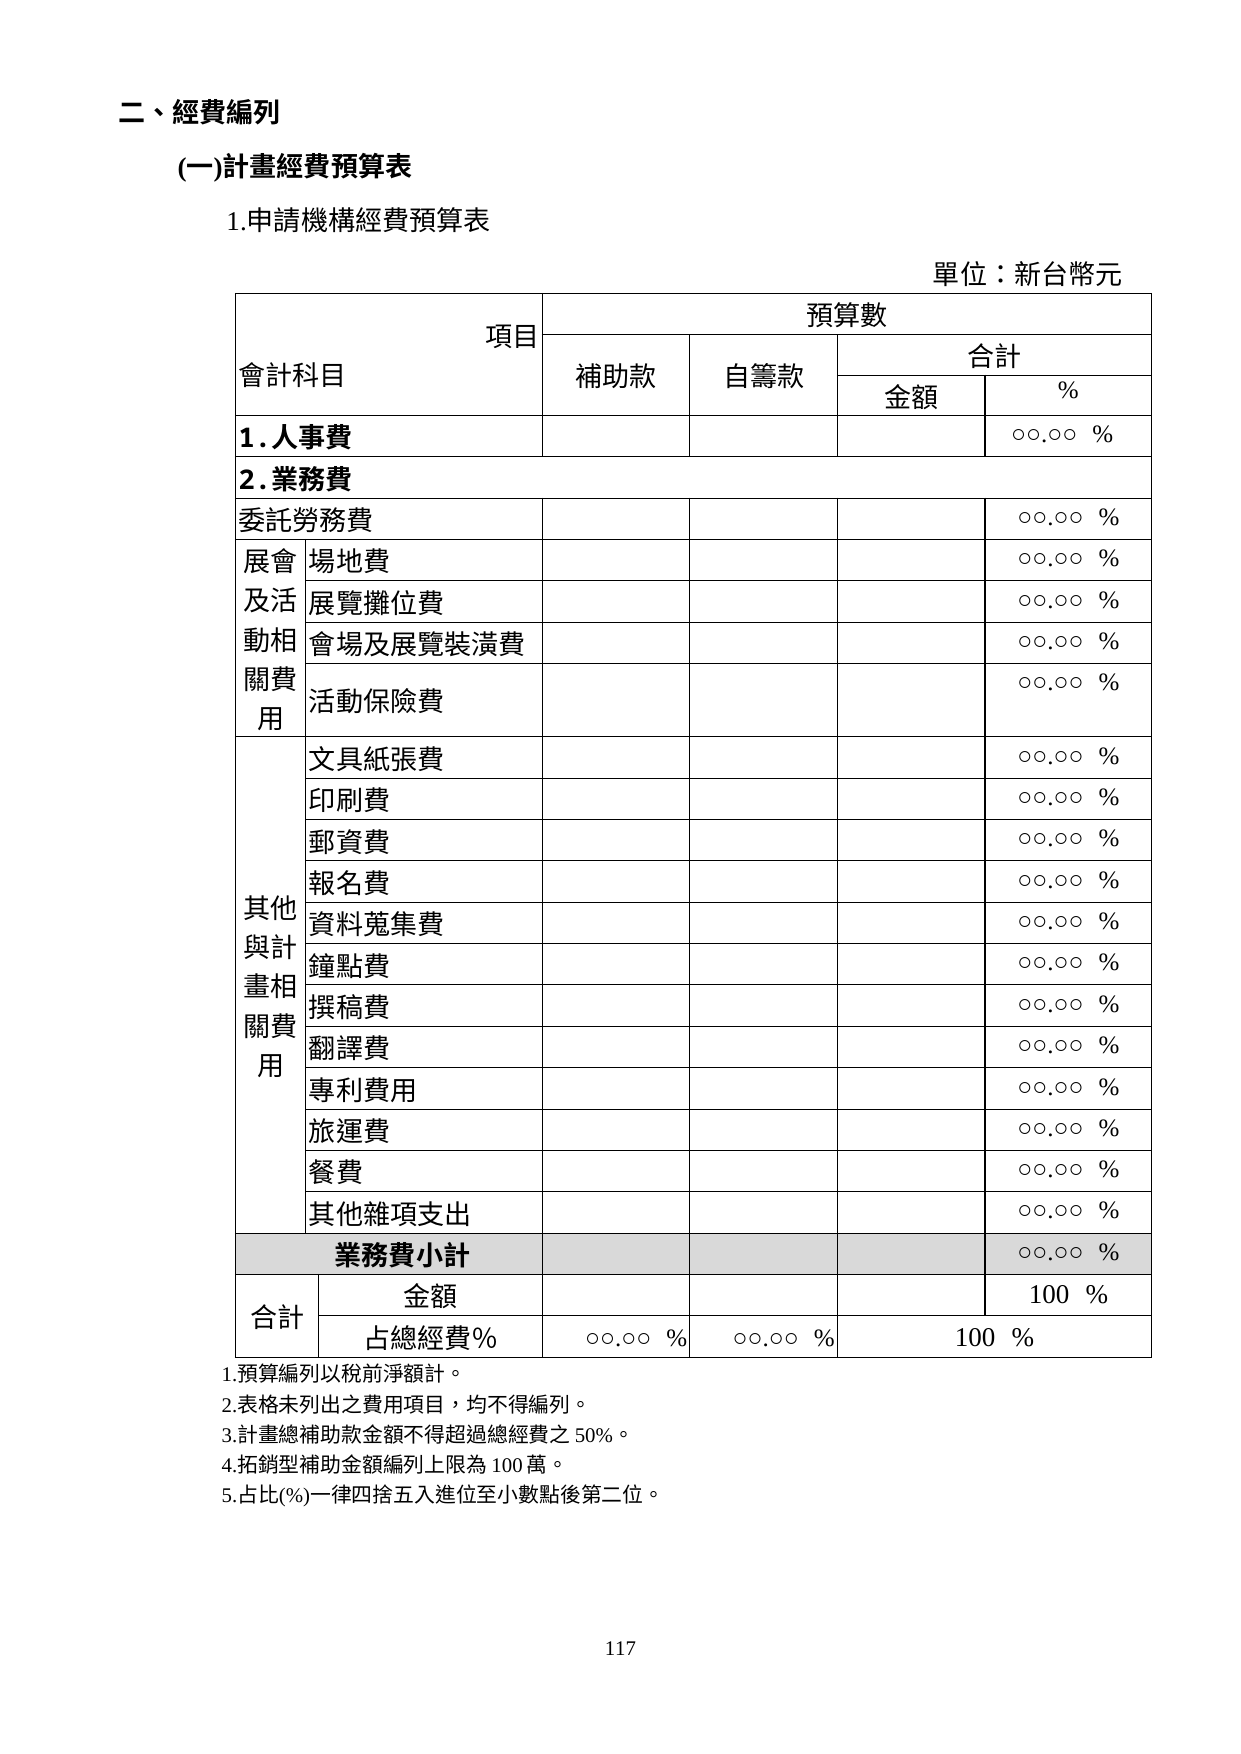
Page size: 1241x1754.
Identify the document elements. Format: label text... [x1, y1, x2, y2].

table_cell [543, 903, 689, 943]
text 單位：新台幣元 [148, 251, 1122, 293]
table_cell 占總經費％ [319, 1316, 542, 1357]
table_cell ○○.○○ % [986, 1151, 1151, 1191]
table_header 預算數 [543, 294, 1151, 334]
table_cell [690, 540, 837, 580]
table_cell [690, 861, 837, 902]
table_cell ○○.○○ % [986, 416, 1151, 456]
table_cell [690, 1192, 837, 1232]
table_cell ○○.○○ % [986, 664, 1151, 736]
table_cell [690, 1151, 837, 1191]
table_cell 郵資費 [306, 820, 542, 860]
table_cell ○○.○○ % [986, 623, 1151, 663]
text 1.申請機構經費預算表 [118, 197, 1122, 239]
table_cell [838, 861, 984, 902]
table_cell [543, 1275, 689, 1315]
table_cell [838, 581, 984, 622]
table_cell [543, 861, 689, 902]
table_cell ○○.○○ % [986, 1027, 1151, 1067]
table_cell ○○.○○ % [986, 737, 1151, 778]
table_cell [838, 1151, 984, 1191]
table_cell [543, 944, 689, 984]
table_cell [543, 1234, 689, 1274]
table_cell [543, 1068, 689, 1108]
table_cell 專利費用 [306, 1068, 542, 1108]
table_cell 委託勞務費 [236, 499, 542, 539]
table_cell 資料蒐集費 [306, 903, 542, 943]
table_cell [838, 985, 984, 1026]
table_cell 報名費 [306, 861, 542, 902]
table_cell 展會及活動相關費用 [236, 540, 305, 736]
table_cell [690, 1068, 837, 1108]
table_cell ○○.○○ % [690, 1316, 837, 1357]
table_cell [543, 623, 689, 663]
table_cell 金額 [319, 1275, 542, 1315]
subtitle 二、經費編列 [118, 89, 1122, 130]
text 1.預算編列以稅前淨額計。 [177, 1358, 1122, 1388]
table_cell [543, 820, 689, 860]
table_cell ○○.○○ % [986, 1234, 1151, 1274]
text 2.表格未列出之費用項目，均不得編列。 [177, 1388, 1122, 1418]
table_cell ○○.○○ % [986, 1192, 1151, 1232]
table_cell 翻譯費 [306, 1027, 542, 1067]
table_cell [838, 664, 984, 736]
table_cell [690, 944, 837, 984]
table_cell [543, 416, 689, 456]
table_cell [838, 1275, 984, 1315]
table_cell [838, 1027, 984, 1067]
table_cell 場地費 [306, 540, 542, 580]
table_cell 其他與計畫相關費用 [236, 737, 305, 1232]
table_cell 撰稿費 [306, 985, 542, 1026]
table_cell 展覽攤位費 [306, 581, 542, 622]
table_cell 旅運費 [306, 1110, 542, 1150]
table_cell [690, 985, 837, 1026]
subtitle (一)計畫經費預算表 [118, 143, 1122, 184]
table_cell 其他雜項支出 [306, 1192, 542, 1232]
table_cell 100 % [986, 1275, 1151, 1315]
table_cell [838, 416, 984, 456]
table_cell ○○.○○ % [543, 1316, 689, 1357]
table_cell % [986, 376, 1151, 415]
table_cell [838, 499, 984, 539]
table_cell [690, 1275, 837, 1315]
table_cell 餐費 [306, 1151, 542, 1191]
table_cell [690, 779, 837, 819]
table_cell 業務費小計 [236, 1234, 542, 1274]
table_cell [690, 903, 837, 943]
text 4.拓銷型補助金額編列上限為100萬。 [221, 1448, 1122, 1478]
table_cell [838, 1192, 984, 1232]
table_cell [690, 737, 837, 778]
table_cell [838, 779, 984, 819]
table_cell [690, 664, 837, 736]
text 5.占比(%)一律四捨五入進位至小數點後第二位。 [177, 1478, 1122, 1509]
table_cell [838, 540, 984, 580]
table_cell [690, 1027, 837, 1067]
table_cell 金額 [838, 376, 984, 415]
table_cell [690, 623, 837, 663]
table_cell ○○.○○ % [986, 1068, 1151, 1108]
table_cell ○○.○○ % [986, 1110, 1151, 1150]
table_cell [543, 1151, 689, 1191]
table_cell ○○.○○ % [986, 581, 1151, 622]
table_cell 合計 [838, 335, 1151, 374]
text 3.計畫總補助款金額不得超過總經費之50%。 [177, 1418, 1122, 1448]
table_cell [690, 499, 837, 539]
table_cell [543, 1192, 689, 1232]
table_cell [690, 1234, 837, 1274]
table_cell [543, 779, 689, 819]
table_cell ○○.○○ % [986, 861, 1151, 902]
table_cell [838, 737, 984, 778]
table_cell 1.人事費 [236, 416, 542, 456]
table_cell [838, 623, 984, 663]
table_cell 文具紙張費 [306, 737, 542, 778]
table_cell 100 % [838, 1316, 1151, 1357]
table_cell ○○.○○ % [986, 540, 1151, 580]
table_cell [838, 1234, 984, 1274]
table_cell [690, 1110, 837, 1150]
table_cell [838, 1068, 984, 1108]
table_cell ○○.○○ % [986, 985, 1151, 1026]
table_cell 合計 [236, 1275, 318, 1357]
table_cell [543, 1027, 689, 1067]
table_cell [838, 944, 984, 984]
table_cell [690, 581, 837, 622]
table_cell 自籌款 [690, 335, 837, 415]
table_cell [543, 581, 689, 622]
table_cell [543, 664, 689, 736]
table_cell [838, 1110, 984, 1150]
table_cell 補助款 [543, 335, 689, 415]
table_cell 2.業務費 [236, 457, 1151, 497]
table_cell ○○.○○ % [986, 944, 1151, 984]
table_cell [543, 737, 689, 778]
table_cell ○○.○○ % [986, 820, 1151, 860]
table_cell [543, 1110, 689, 1150]
table_cell [543, 540, 689, 580]
table_cell ○○.○○ % [986, 779, 1151, 819]
table_cell 鐘點費 [306, 944, 542, 984]
table_cell 印刷費 [306, 779, 542, 819]
table_cell [690, 416, 837, 456]
table_cell [543, 985, 689, 1026]
table_header 項目 會計科目 [236, 294, 542, 415]
table_cell ○○.○○ % [986, 499, 1151, 539]
table_cell [690, 820, 837, 860]
table_cell 會場及展覽裝潢費 [306, 623, 542, 663]
table_cell [838, 820, 984, 860]
table_cell 活動保險費 [306, 664, 542, 736]
table_cell [543, 499, 689, 539]
table_cell ○○.○○ % [986, 903, 1151, 943]
table_cell [838, 903, 984, 943]
